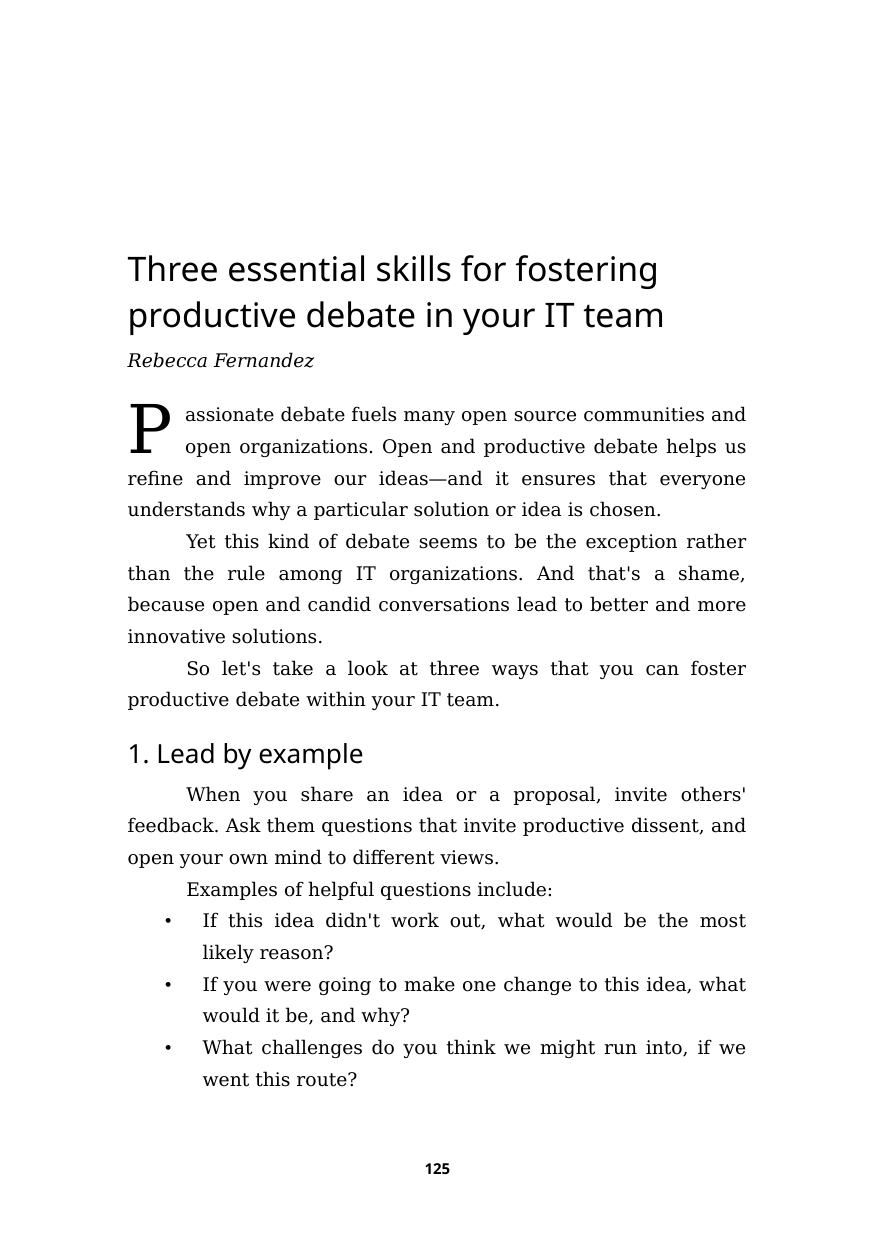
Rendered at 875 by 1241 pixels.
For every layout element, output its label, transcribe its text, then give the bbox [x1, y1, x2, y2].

text So let's take a look at three ways that you can foster productive debate within your IT team. [127, 658, 747, 711]
text Rebecca Fernandez [127, 350, 747, 372]
text When you share an idea or a proposal, invite others' feedback. Ask them questions that invite productive dissent, and open your own mind to different views. [127, 784, 747, 869]
list If you were going to make one change to this idea, what would it be, and why? [165, 974, 747, 1027]
list If this idea didn't work out, what would be the most likely reason? [165, 911, 747, 964]
text Passionate debate fuels many open source communities and open organizations. Open and productive debate helps us refine and improve our ideas—and it ensures that everyone understands why a particular solution or idea is chosen. [127, 404, 747, 521]
subtitle 1. Lead by example [127, 736, 747, 771]
text Yet this kind of debate seems to be the exception rather than the rule among IT organizations. And that's a shame, because open and candid conversations lead to better and more innovative solutions. [127, 531, 747, 648]
list What challenges do you think we might run into, if we went this route? [165, 1037, 747, 1091]
subtitle Three essential skills for fostering productive debate in your IT team [127, 246, 747, 338]
text Examples of helpful questions include: [127, 879, 747, 901]
